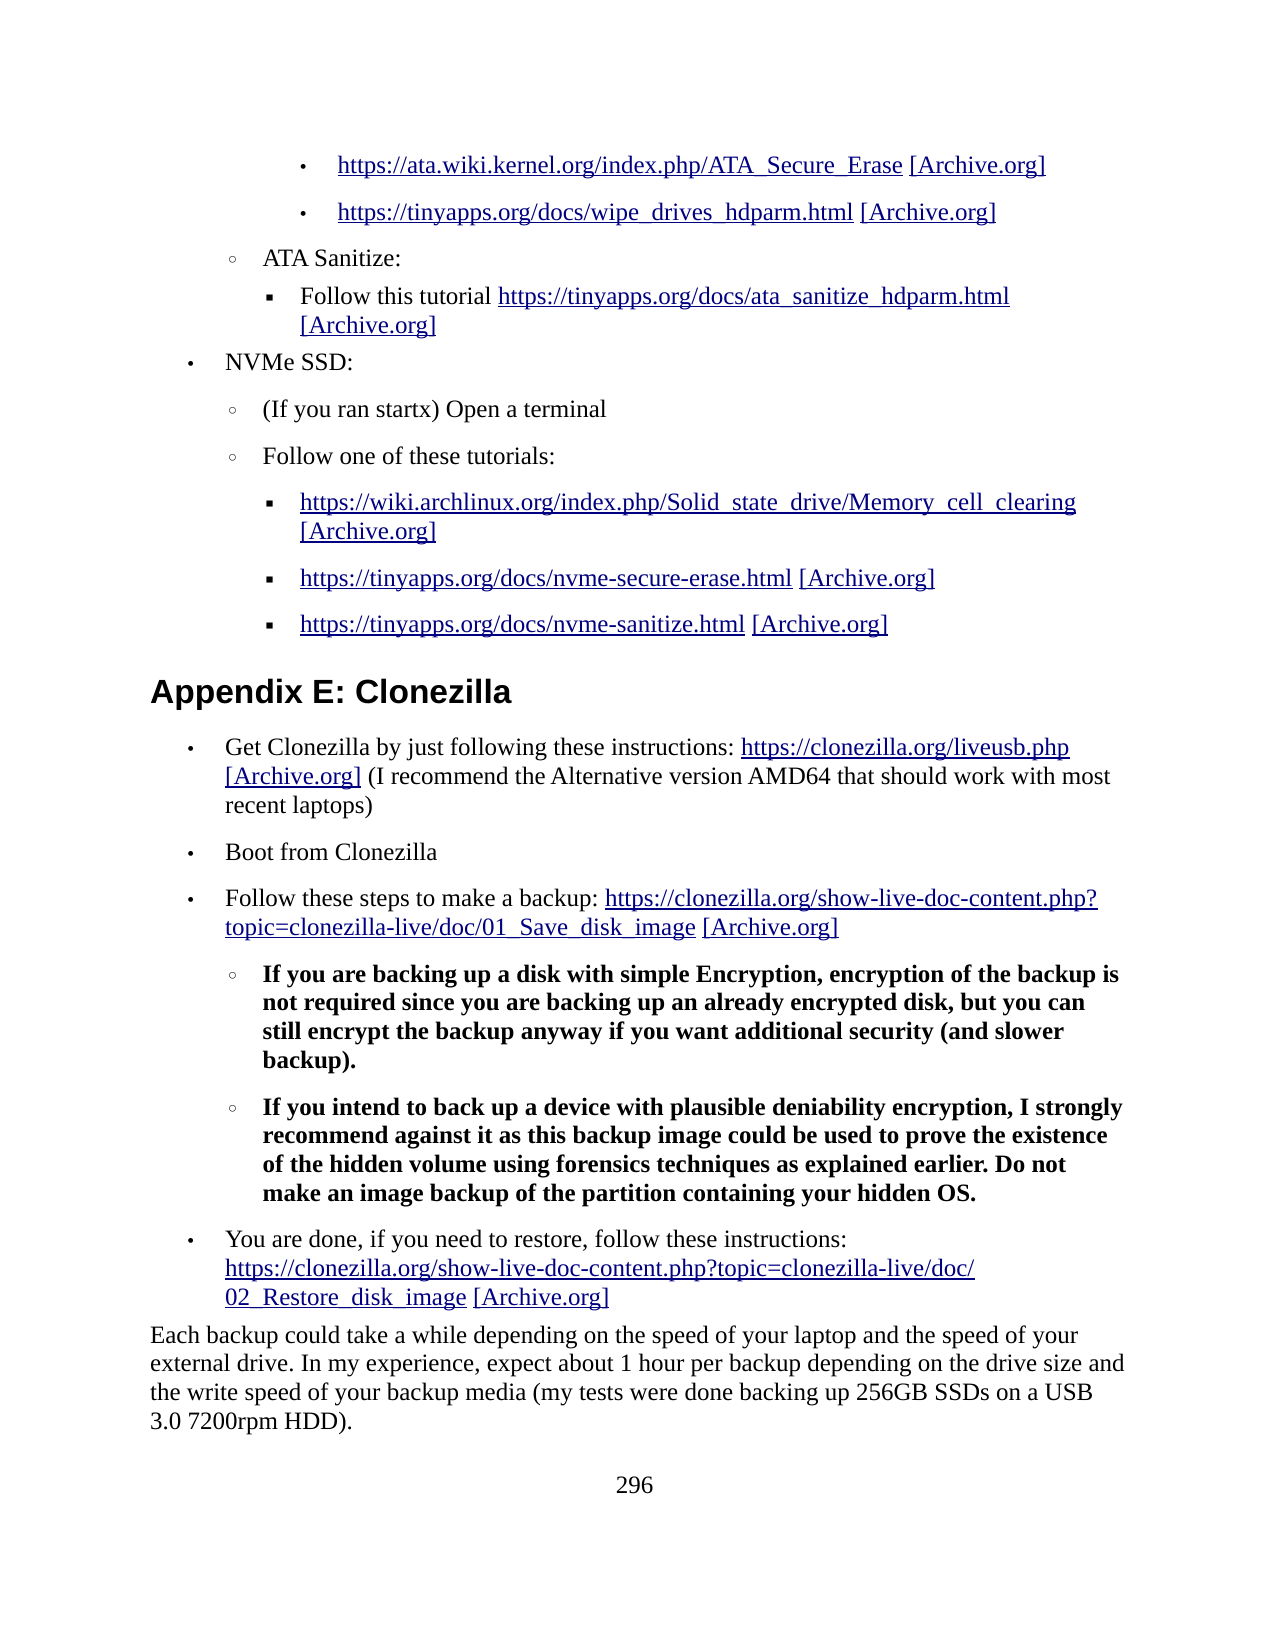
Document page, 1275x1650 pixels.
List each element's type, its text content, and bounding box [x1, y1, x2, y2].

list https://wiki.archlinux.org/index.php/Solid_state_drive/Memory_cell_clearing [Archive.org] [262, 487, 1125, 545]
list Get Clonezilla by just following these instructions: https://clonezilla.org/liveusb.php [Archive.org] (I recommend the Alternative version AMD64 that should work with most recent laptops) [187, 732, 1125, 819]
list If you intend to back up a device with plausible deniability encryption, I strongly recommend against it as this backup image could be used to prove the existence of the hidden volume using forensics techniques as explained earlier. Do not make an image backup of the partition containing your hidden OS. [225, 1092, 1125, 1207]
list ATA Sanitize: [225, 243, 1125, 272]
list Boot from Clonezilla [187, 837, 1125, 865]
text Each backup could take a while depending on the speed of your laptop and the speed of your external drive. In my experience, expect about 1 hour per backup depending on the drive size and the write speed of your backup media (my tests were done backing up 256GB SSDs on a USB 3.0 7200rpm HDD). [150, 1320, 1125, 1435]
list https://tinyapps.org/docs/nvme-secure-erase.html [Archive.org] [262, 563, 1125, 592]
list https://tinyapps.org/docs/wipe_drives_hdparm.html [Archive.org] [300, 197, 1125, 225]
list https://tinyapps.org/docs/nvme-sanitize.html [Archive.org] [262, 609, 1125, 638]
list Follow this tutorial https://tinyapps.org/docs/ata_sanitize_hdparm.html [Archive.org] [262, 281, 1125, 338]
list Follow these steps to make a backup: https://clonezilla.org/show-live-doc-content.php?topic=clonezilla-live/doc/01_Save_disk_image [Archive.org] [187, 883, 1125, 941]
subtitle Appendix E: Clonezilla [150, 672, 1125, 711]
list https://ata.wiki.kernel.org/index.php/ATA_Secure_Erase [Archive.org] [300, 150, 1125, 179]
list NVMe SSD: [187, 347, 1125, 376]
list If you are backing up a disk with simple Encryption, encryption of the backup is not required since you are backing up an already encrypted disk, but you can still encrypt the backup anyway if you want additional security (and slower backup). [225, 959, 1125, 1074]
list You are done, if you need to restore, follow these instructions: https://clonezilla.org/show-live-doc-content.php?topic=clonezilla-live/doc/02_Restore_disk_image [Archive.org] [187, 1224, 1125, 1311]
list (If you ran startx) Open a terminal [225, 394, 1125, 423]
list Follow one of these tutorials: [225, 441, 1125, 469]
